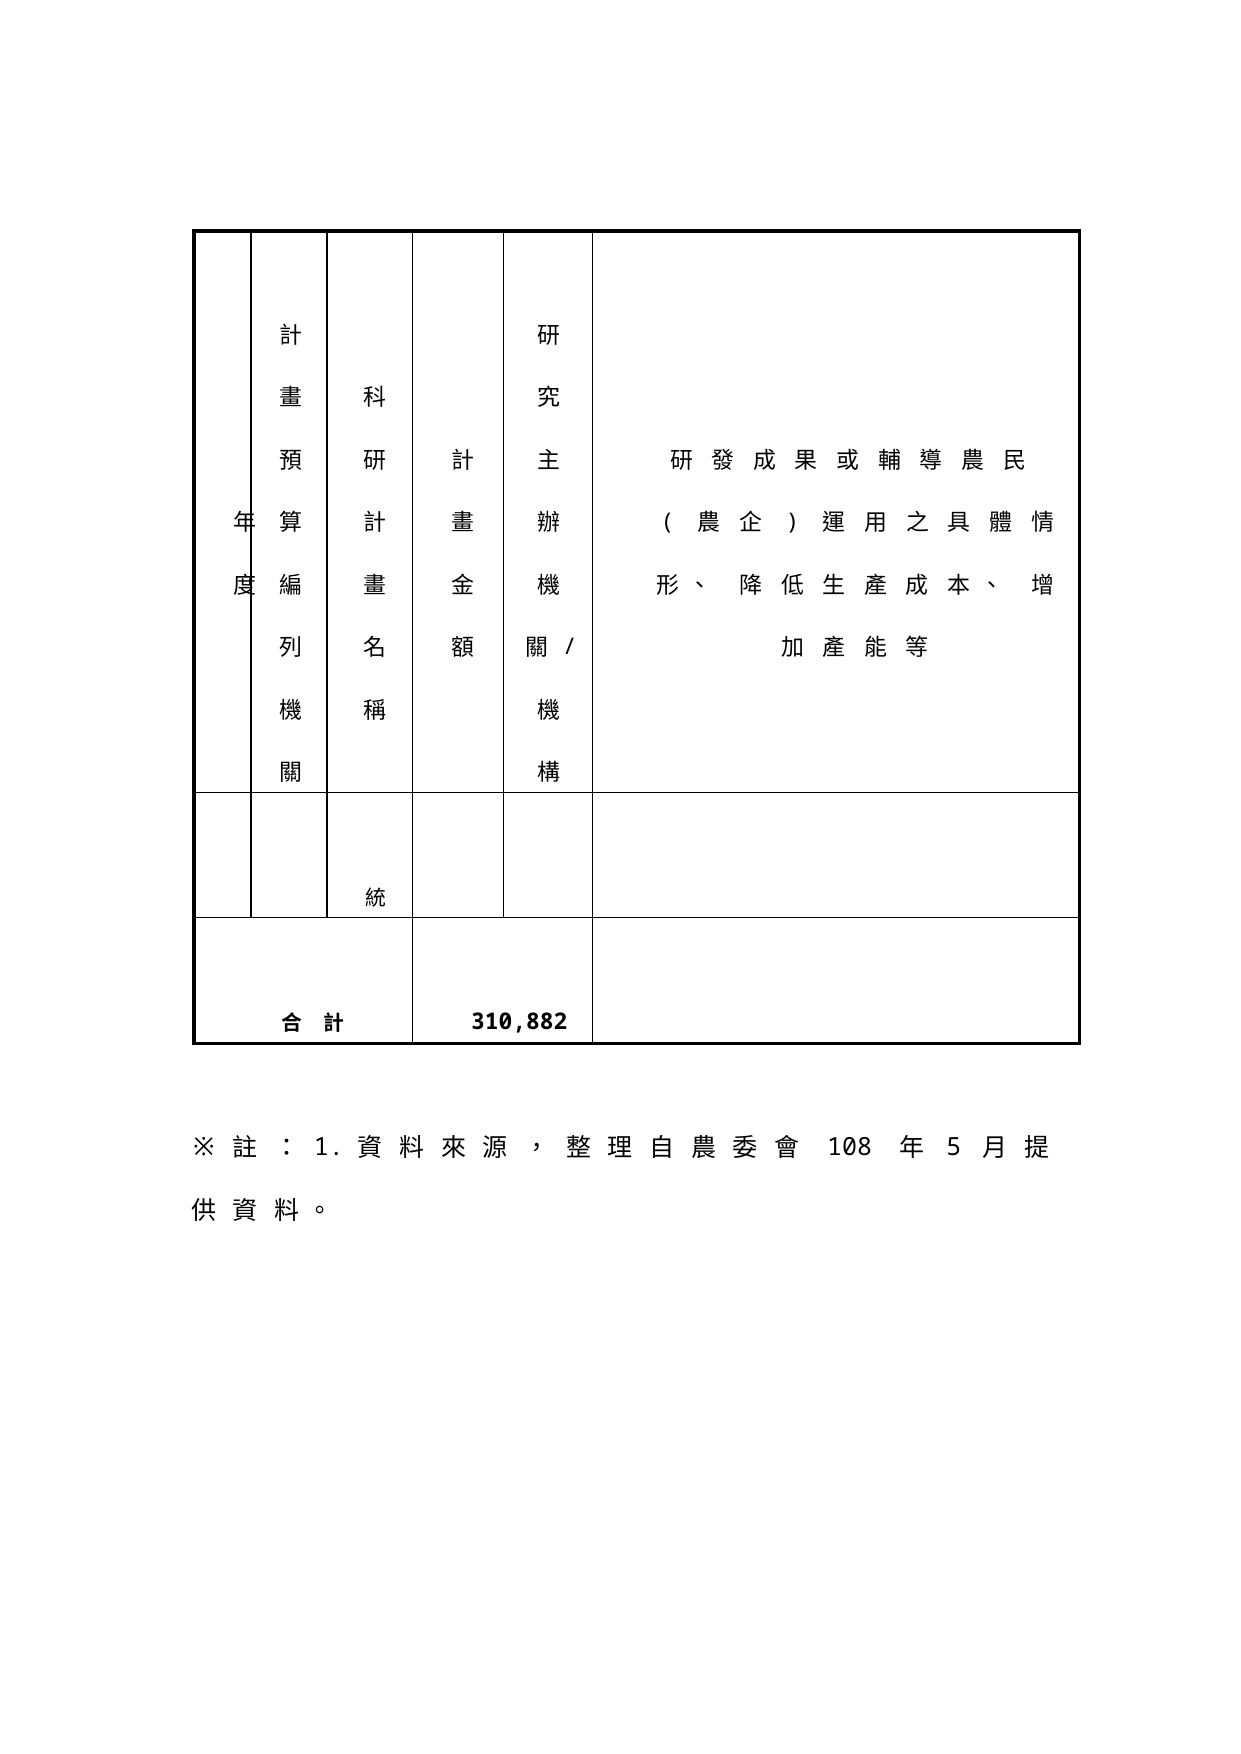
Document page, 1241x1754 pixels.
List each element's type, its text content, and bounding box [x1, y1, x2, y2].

table_cell [252, 793, 326, 917]
table_header 研究主辦機關/機構 [504, 233, 592, 792]
table_cell [504, 793, 592, 917]
table_cell [593, 793, 1078, 917]
text ※註：1.資料來源，整理自農委會108年5月提供資料。 [183, 1104, 1058, 1229]
table_cell [593, 918, 1078, 1042]
table_header 科研計畫名稱 [328, 233, 412, 792]
table_cell 合計 [196, 918, 412, 1042]
table_cell 統 [328, 793, 412, 917]
table_header 計畫預算編列機關 [252, 233, 326, 792]
table_cell [413, 793, 503, 917]
table_header 研發成果或輔導農民(農企)運用之具體情形、降低生產成本、增加產能等 [593, 233, 1078, 792]
table_header 年度 [196, 233, 250, 792]
table_cell [196, 793, 250, 917]
table_cell 310,882 [413, 918, 592, 1042]
table_header 計畫 金額 [413, 233, 503, 792]
